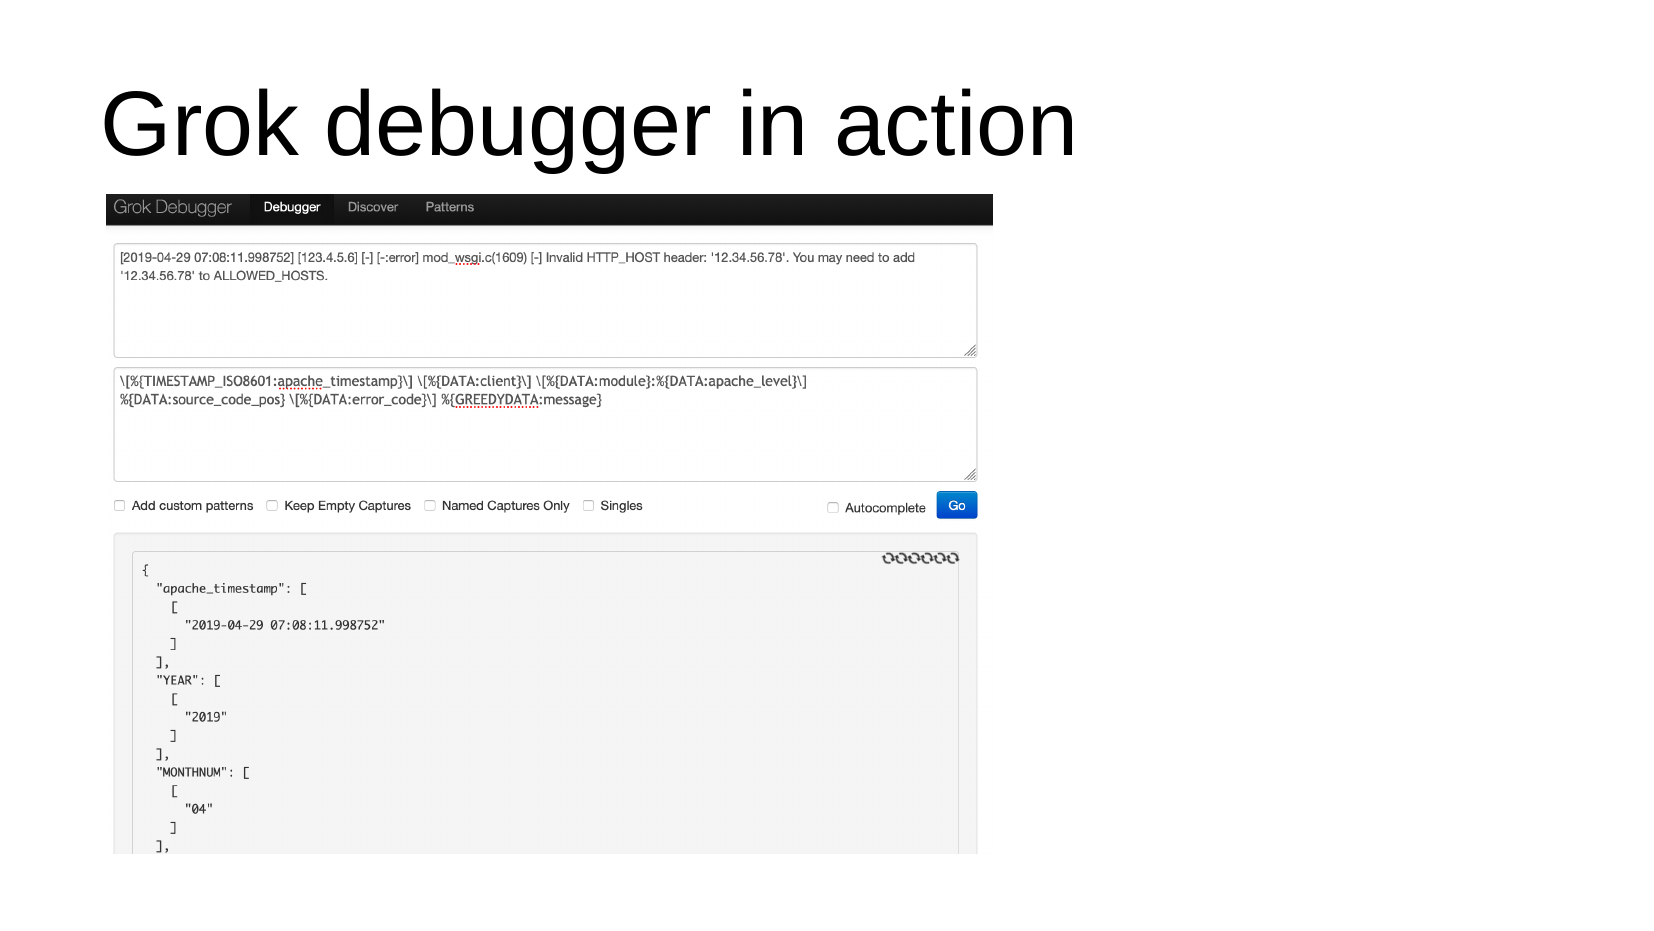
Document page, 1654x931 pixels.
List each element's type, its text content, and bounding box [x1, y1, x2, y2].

picture [106, 194, 993, 854]
title Grok debugger in action [0, 45, 1335, 201]
